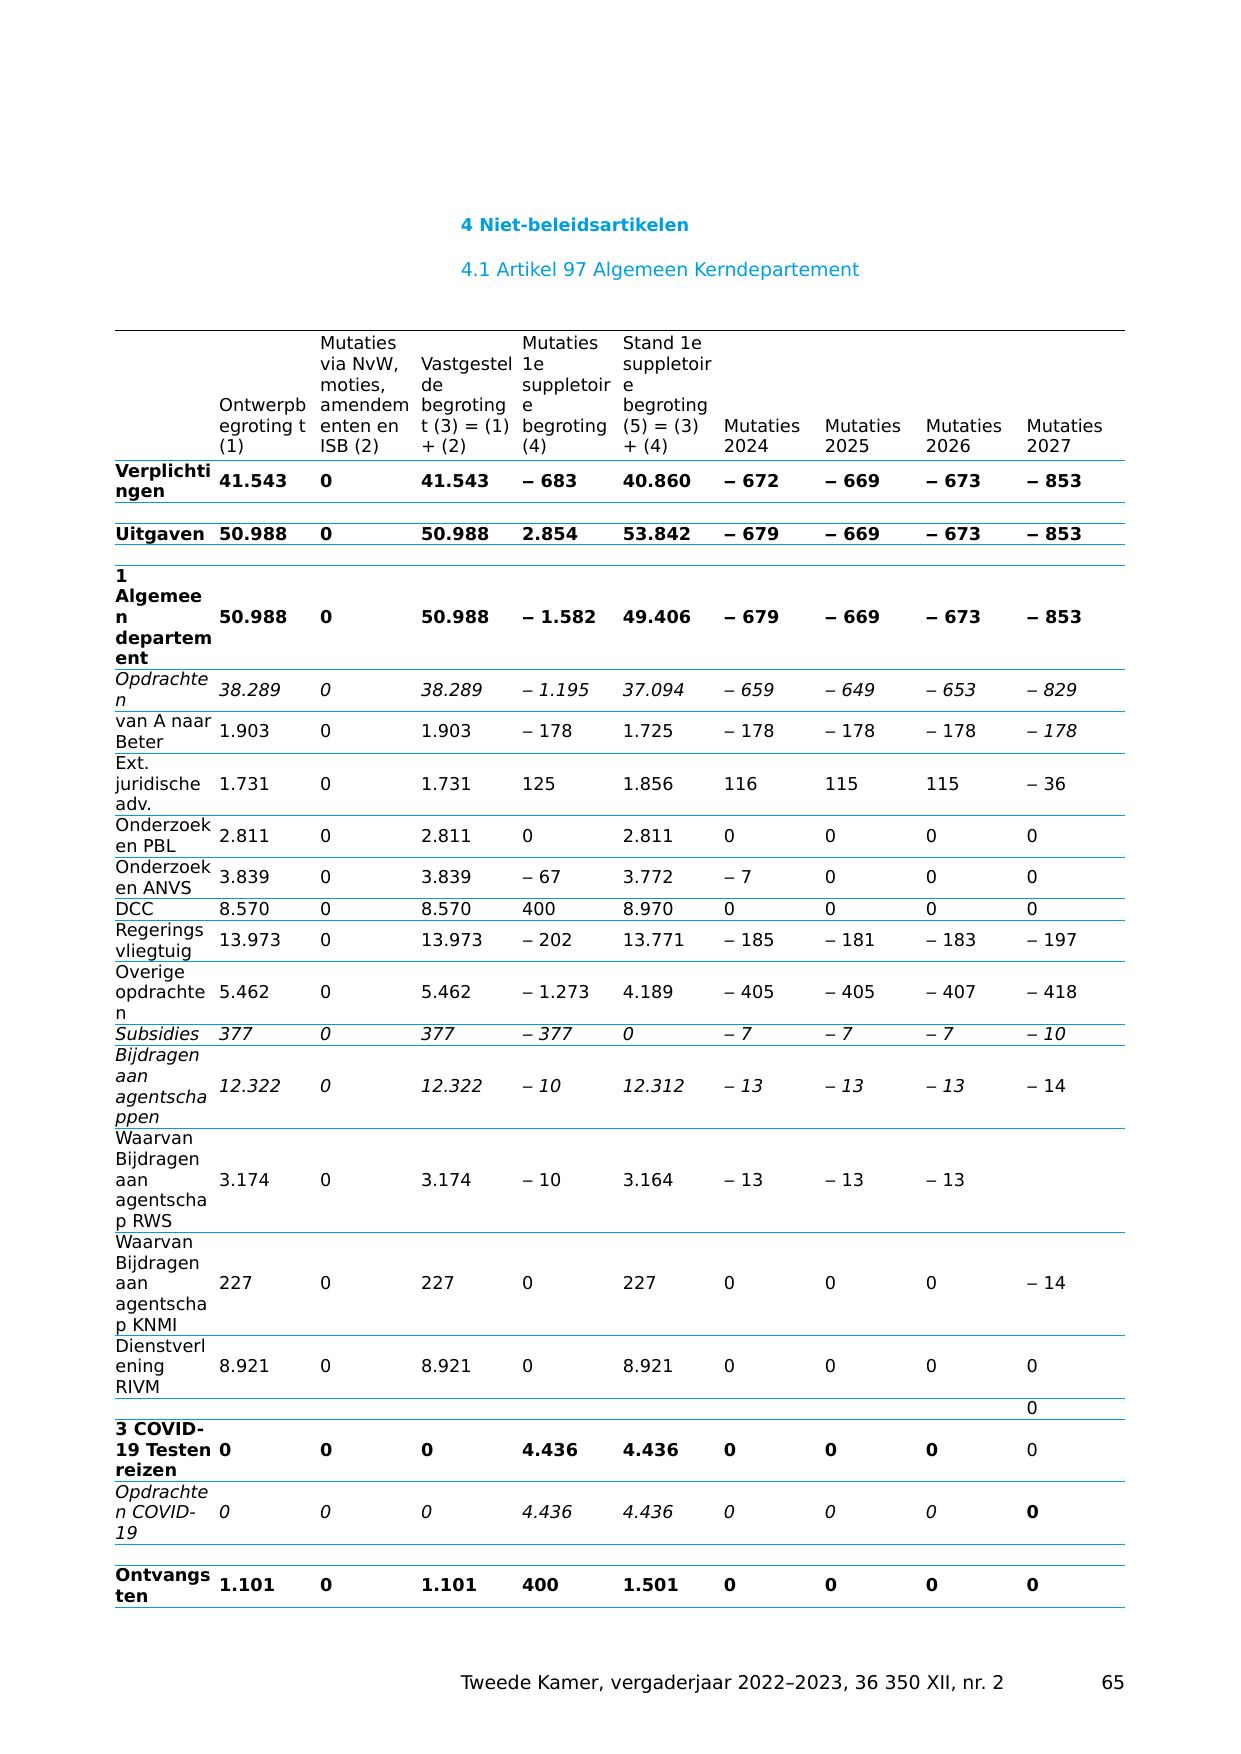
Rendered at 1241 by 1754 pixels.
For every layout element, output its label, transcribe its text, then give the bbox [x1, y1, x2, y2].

table_cell 0 [923, 1233, 1023, 1335]
table_cell ‒ 1.273 [519, 962, 620, 1024]
table_cell [620, 1545, 721, 1564]
table_cell 1.101 [418, 1566, 519, 1606]
table_cell ‒ 1.582 [519, 566, 620, 669]
table_cell 0 [317, 921, 418, 961]
table_cell 0 [317, 1566, 418, 1606]
table_cell 49.406 [620, 566, 721, 669]
table_cell [418, 503, 519, 523]
table_cell 3.174 [216, 1129, 317, 1231]
table_cell Onderzoeken PBL [115, 816, 216, 857]
table_cell 1.731 [216, 754, 317, 815]
table_cell Regeringsvliegtuig [115, 921, 216, 961]
table_cell ‒ 669 [822, 566, 923, 669]
table_cell 1.101 [216, 1566, 317, 1606]
table_cell 12.322 [418, 1046, 519, 1128]
table_cell ‒ 679 [721, 566, 822, 669]
table_cell 0 [822, 858, 923, 898]
table_cell [519, 545, 620, 565]
table_cell 0 [822, 1482, 923, 1543]
table_cell Mutaties via NvW, moties, amendementen en ISB (2) [317, 331, 418, 460]
table_cell 0 [216, 1420, 317, 1481]
table_cell 0 [923, 1482, 1023, 1543]
table_cell [822, 503, 923, 523]
table_cell ‒ 829 [1024, 670, 1125, 711]
table_cell 116 [721, 754, 822, 815]
table_cell Mutaties 2027 [1024, 331, 1125, 460]
table_cell ‒ 10 [519, 1129, 620, 1231]
table_cell Mutaties 1e suppletoire begroting (4) [519, 331, 620, 460]
table_cell 5.462 [216, 962, 317, 1024]
table_cell [418, 1545, 519, 1564]
table_cell 1.501 [620, 1566, 721, 1606]
table_cell ‒ 673 [923, 461, 1023, 502]
table_cell 0 [1024, 1336, 1125, 1397]
table_cell 3.839 [216, 858, 317, 898]
table_cell 3.772 [620, 858, 721, 898]
table_cell 3.164 [620, 1129, 721, 1231]
table_cell [822, 1399, 923, 1419]
table_cell [721, 545, 822, 565]
table_cell ‒ 853 [1024, 524, 1125, 544]
table_cell 2.854 [519, 524, 620, 544]
table_cell ‒ 13 [822, 1046, 923, 1128]
table_cell 0 [317, 1336, 418, 1397]
title 4.1 Artikel 97 Algemeen Kerndepartement [461, 259, 1125, 281]
table_cell ‒ 405 [721, 962, 822, 1024]
table_cell 1 Algemeen departement [115, 566, 216, 669]
table_cell 0 [1024, 1566, 1125, 1606]
table_cell 8.921 [620, 1336, 721, 1397]
table_cell [822, 545, 923, 565]
table_cell ‒ 185 [721, 921, 822, 961]
table_cell [1024, 503, 1125, 523]
table_cell [216, 1545, 317, 1564]
table_cell 0 [519, 1336, 620, 1397]
table_cell 13.771 [620, 921, 721, 961]
table_cell [216, 545, 317, 565]
table_cell 13.973 [216, 921, 317, 961]
table_cell 0 [822, 1336, 923, 1397]
table_cell 0 [317, 1420, 418, 1481]
title 4 Niet-beleidsartikelen [461, 213, 1125, 236]
table_cell 0 [317, 566, 418, 669]
table_cell Ontvangsten [115, 1566, 216, 1606]
table_cell Stand 1e suppletoire begroting (5) = (3) + (4) [620, 331, 721, 460]
table_cell ‒ 7 [822, 1025, 923, 1045]
table_cell 0 [923, 1420, 1023, 1481]
table_cell ‒ 418 [1024, 962, 1125, 1024]
table_cell 3.839 [418, 858, 519, 898]
table_cell ‒ 13 [721, 1129, 822, 1231]
table_cell 0 [1024, 1420, 1125, 1481]
table_cell 0 [1024, 858, 1125, 898]
table_cell 0 [721, 1233, 822, 1335]
table_cell 12.322 [216, 1046, 317, 1128]
table_cell [620, 503, 721, 523]
table_cell Uitgaven [115, 524, 216, 544]
table_cell 2.811 [418, 816, 519, 857]
table_cell [317, 1399, 418, 1419]
table_cell ‒ 178 [1024, 712, 1125, 752]
table_cell 0 [317, 858, 418, 898]
table_cell [115, 1545, 216, 1564]
table_cell 4.436 [620, 1482, 721, 1543]
table_cell 0 [721, 899, 822, 919]
table_cell ‒ 13 [923, 1129, 1023, 1231]
table_cell ‒ 672 [721, 461, 822, 502]
table_cell 0 [317, 712, 418, 752]
table_cell ‒ 853 [1024, 461, 1125, 502]
table_cell 0 [620, 1025, 721, 1045]
table_cell Waarvan Bijdragen aan agentschap RWS [115, 1129, 216, 1231]
table_cell Ext. juridische adv. [115, 754, 216, 815]
table_cell 50.988 [418, 566, 519, 669]
table_cell [115, 503, 216, 523]
table_cell ‒ 669 [822, 461, 923, 502]
table_cell ‒ 13 [923, 1046, 1023, 1128]
table_cell [418, 1399, 519, 1419]
table_cell 3.174 [418, 1129, 519, 1231]
table_cell Subsidies [115, 1025, 216, 1045]
table_cell 5.462 [418, 962, 519, 1024]
table_cell [519, 503, 620, 523]
table_cell Verplichtingen [115, 461, 216, 502]
table_cell [721, 1399, 822, 1419]
table_cell ‒ 669 [822, 524, 923, 544]
table_cell [1024, 1545, 1125, 1564]
table_cell [721, 1545, 822, 1564]
table_cell 0 [317, 816, 418, 857]
table_cell [923, 1399, 1023, 1419]
table_cell 1.731 [418, 754, 519, 815]
table_cell [620, 1399, 721, 1419]
table_cell 377 [418, 1025, 519, 1045]
table_cell 41.543 [216, 461, 317, 502]
table_cell ‒ 181 [822, 921, 923, 961]
table_cell 0 [1024, 1399, 1125, 1419]
table_cell ‒ 178 [822, 712, 923, 752]
table_cell 400 [519, 1566, 620, 1606]
table_cell ‒ 36 [1024, 754, 1125, 815]
table_cell 0 [317, 1233, 418, 1335]
table_cell ‒ 178 [923, 712, 1023, 752]
table_cell 227 [216, 1233, 317, 1335]
table_cell 40.860 [620, 461, 721, 502]
table_cell ‒ 7 [721, 858, 822, 898]
table_cell 0 [519, 1233, 620, 1335]
table_cell ‒ 197 [1024, 921, 1125, 961]
table_cell 8.570 [216, 899, 317, 919]
table_cell 0 [317, 1482, 418, 1543]
table_cell 0 [1024, 816, 1125, 857]
table_cell 2.811 [620, 816, 721, 857]
table_cell 38.289 [216, 670, 317, 711]
table_cell 1.856 [620, 754, 721, 815]
table_cell [822, 1545, 923, 1564]
table_cell 0 [923, 858, 1023, 898]
table_cell 0 [317, 899, 418, 919]
table_cell ‒ 679 [721, 524, 822, 544]
table_cell 50.988 [216, 566, 317, 669]
table_cell Opdrachten COVID-19 [115, 1482, 216, 1543]
table_cell [519, 1399, 620, 1419]
table_cell ‒ 202 [519, 921, 620, 961]
table_cell ‒ 673 [923, 566, 1023, 669]
table_cell [923, 503, 1023, 523]
table_cell ‒ 853 [1024, 566, 1125, 669]
table_cell 0 [822, 1566, 923, 1606]
table_cell 377 [216, 1025, 317, 1045]
table_cell 0 [317, 670, 418, 711]
table_cell [216, 503, 317, 523]
table_cell [721, 503, 822, 523]
table_cell 0 [822, 899, 923, 919]
table_cell [923, 1545, 1023, 1564]
table_cell 0 [317, 962, 418, 1024]
table_cell 1.903 [216, 712, 317, 752]
table_cell 227 [418, 1233, 519, 1335]
table_cell ‒ 405 [822, 962, 923, 1024]
table_cell [923, 545, 1023, 565]
table_cell ‒ 178 [721, 712, 822, 752]
table_cell ‒ 377 [519, 1025, 620, 1045]
table_cell 0 [923, 1336, 1023, 1397]
table_cell [317, 545, 418, 565]
table_cell ‒ 13 [721, 1046, 822, 1128]
table_cell [519, 1545, 620, 1564]
table_cell Mutaties 2026 [923, 331, 1023, 460]
table_cell 0 [721, 1420, 822, 1481]
table_cell ‒ 14 [1024, 1046, 1125, 1128]
table_cell 0 [822, 1420, 923, 1481]
table_header Tabel 22 Budgettaire tabel artikel 97 Algemeen Kerndepartement (bedragen x € 1.000) [115, 305, 1125, 330]
table_cell 0 [317, 1025, 418, 1045]
table_cell 0 [822, 1233, 923, 1335]
table_cell 2.811 [216, 816, 317, 857]
table_cell [1024, 1129, 1125, 1231]
table_cell 8.970 [620, 899, 721, 919]
table_cell 0 [216, 1482, 317, 1543]
table_cell 115 [923, 754, 1023, 815]
table_cell Mutaties 2025 [822, 331, 923, 460]
table_cell [317, 503, 418, 523]
table_cell Ontwerpbegroting t (1) [216, 331, 317, 460]
table_cell 115 [822, 754, 923, 815]
table_cell ‒ 653 [923, 670, 1023, 711]
table_cell 53.842 [620, 524, 721, 544]
table_cell 400 [519, 899, 620, 919]
table_cell ‒ 10 [1024, 1025, 1125, 1045]
table_cell 13.973 [418, 921, 519, 961]
table_cell 125 [519, 754, 620, 815]
table_cell 0 [317, 754, 418, 815]
table_cell 227 [620, 1233, 721, 1335]
table_cell 3 COVID-19 Testen reizen [115, 1420, 216, 1481]
table_cell 4.436 [519, 1420, 620, 1481]
table_cell 0 [317, 524, 418, 544]
table_cell ‒ 683 [519, 461, 620, 502]
table_cell ‒ 407 [923, 962, 1023, 1024]
table_cell 0 [519, 816, 620, 857]
table_cell 4.436 [620, 1420, 721, 1481]
table_cell Opdrachten [115, 670, 216, 711]
table_cell [115, 331, 216, 460]
table_cell ‒ 1.195 [519, 670, 620, 711]
table_cell DCC [115, 899, 216, 919]
table_cell 4.189 [620, 962, 721, 1024]
table_cell 37.094 [620, 670, 721, 711]
table_cell ‒ 14 [1024, 1233, 1125, 1335]
table_cell 0 [721, 1482, 822, 1543]
table_cell ‒ 183 [923, 921, 1023, 961]
table_cell 0 [923, 899, 1023, 919]
table_cell 50.988 [216, 524, 317, 544]
table_cell Waarvan Bijdragen aan agentschap KNMI [115, 1233, 216, 1335]
table_cell [115, 545, 216, 565]
table_cell 0 [317, 1129, 418, 1231]
table_cell 0 [721, 1566, 822, 1606]
table_cell 12.312 [620, 1046, 721, 1128]
table_cell Overige opdrachten [115, 962, 216, 1024]
table_cell 0 [418, 1420, 519, 1481]
table_cell Mutaties 2024 [721, 331, 822, 460]
table_cell 0 [923, 816, 1023, 857]
table_cell 0 [418, 1482, 519, 1543]
table_cell 41.543 [418, 461, 519, 502]
table_cell 0 [923, 1566, 1023, 1606]
table_cell ‒ 13 [822, 1129, 923, 1231]
table_cell [1024, 545, 1125, 565]
table_cell 0 [317, 461, 418, 502]
table_cell [620, 545, 721, 565]
table_cell ‒ 649 [822, 670, 923, 711]
table_cell 0 [317, 1046, 418, 1128]
table_cell Vastgestelde begroting t (3) = (1) + (2) [418, 331, 519, 460]
table_cell ‒ 67 [519, 858, 620, 898]
table_cell ‒ 7 [721, 1025, 822, 1045]
table_cell 38.289 [418, 670, 519, 711]
table_cell 50.988 [418, 524, 519, 544]
table_cell ‒ 7 [923, 1025, 1023, 1045]
table_cell [216, 1399, 317, 1419]
table_cell Onderzoeken ANVS [115, 858, 216, 898]
table_cell 8.921 [216, 1336, 317, 1397]
table_cell 0 [822, 816, 923, 857]
table_cell 0 [1024, 1482, 1125, 1543]
table_cell [115, 1399, 216, 1419]
table_cell Dienstverlening RIVM [115, 1336, 216, 1397]
table_cell 8.570 [418, 899, 519, 919]
table_cell [418, 545, 519, 565]
table_cell 1.725 [620, 712, 721, 752]
table_cell 8.921 [418, 1336, 519, 1397]
table_cell ‒ 659 [721, 670, 822, 711]
table_cell [317, 1545, 418, 1564]
table_cell 0 [1024, 899, 1125, 919]
table_cell ‒ 673 [923, 524, 1023, 544]
table_cell 0 [721, 1336, 822, 1397]
table_cell 1.903 [418, 712, 519, 752]
table_cell 0 [721, 816, 822, 857]
table_cell van A naar Beter [115, 712, 216, 752]
table_cell 4.436 [519, 1482, 620, 1543]
table_cell ‒ 178 [519, 712, 620, 752]
table_cell ‒ 10 [519, 1046, 620, 1128]
table_cell Bijdragen aan agentschappen [115, 1046, 216, 1128]
